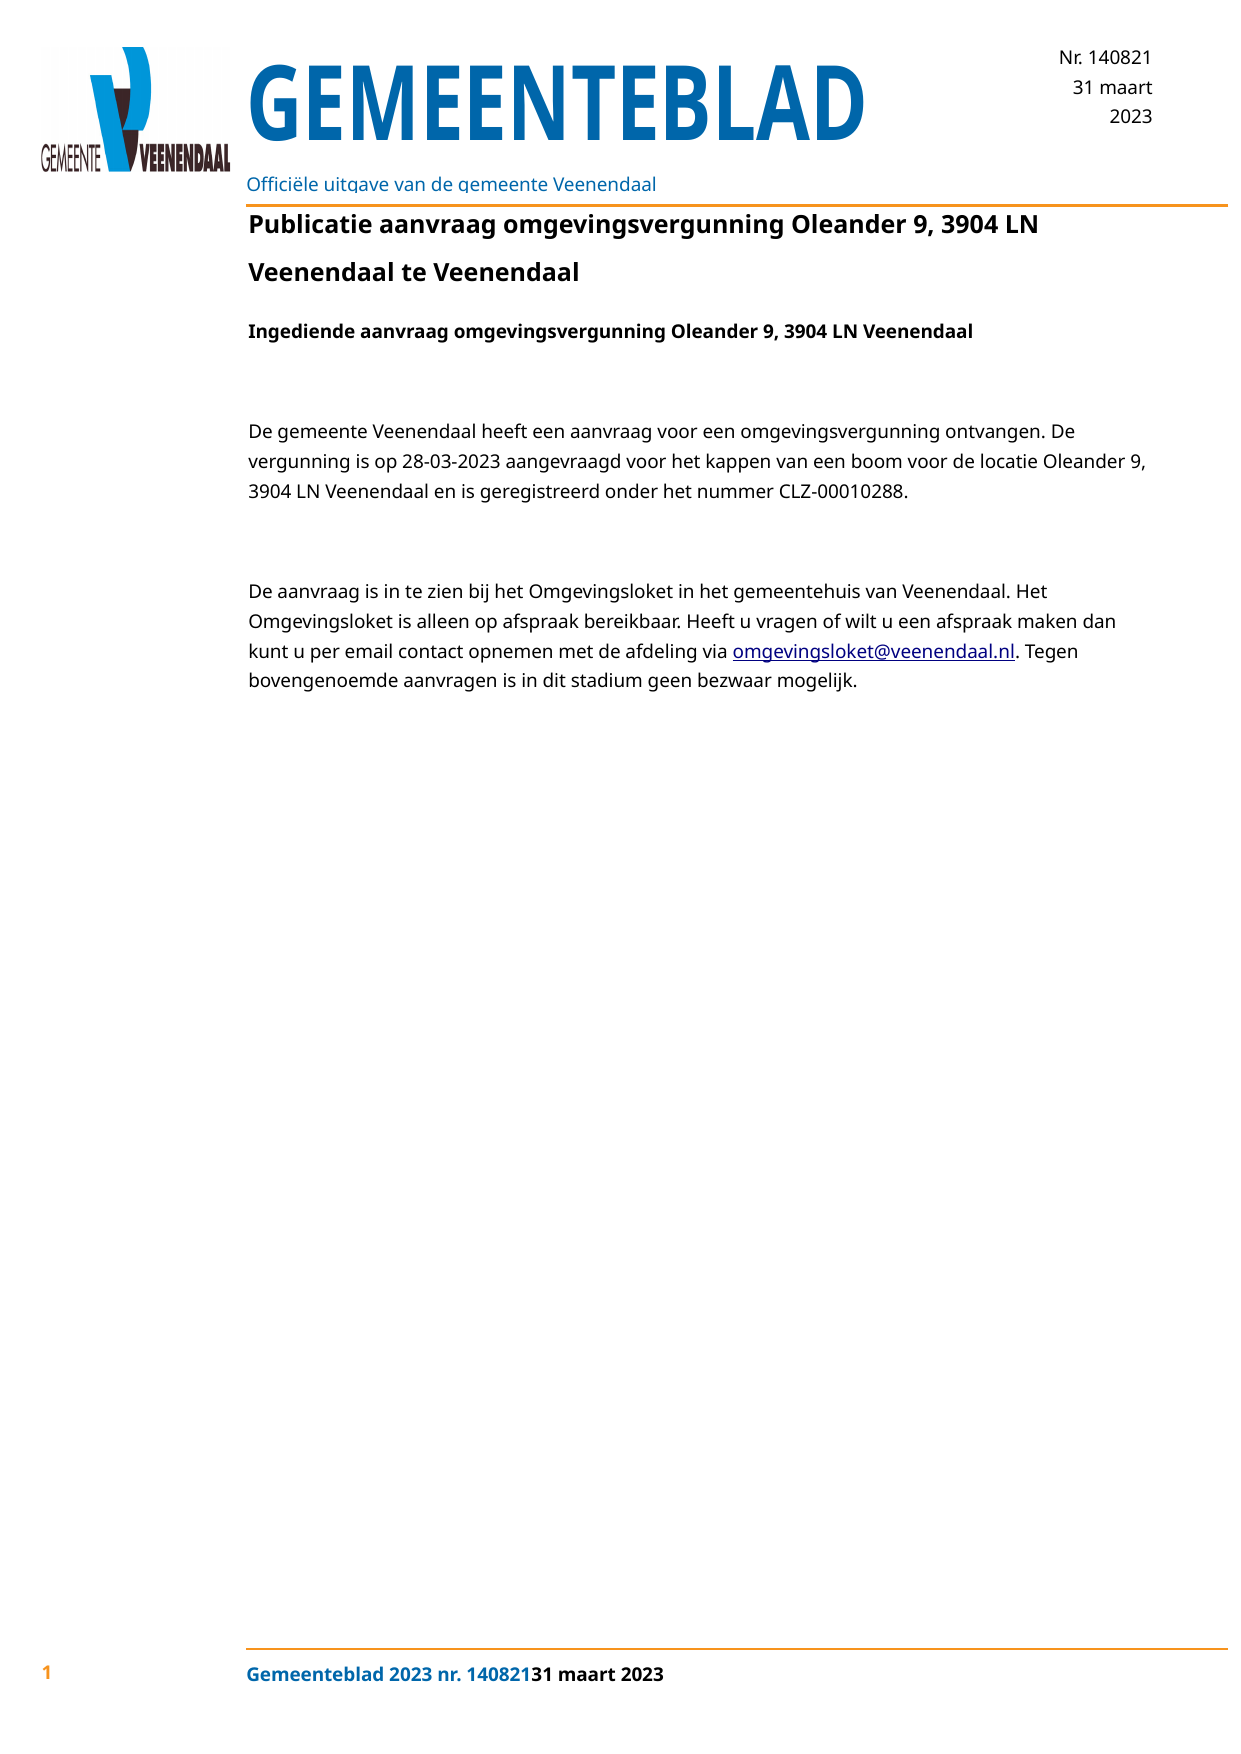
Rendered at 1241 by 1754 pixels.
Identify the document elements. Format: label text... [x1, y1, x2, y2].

picture [41, 47, 130, 172]
picture [123, 47, 231, 172]
text De aanvraag is in te zien bij het Omgevingsloket in het gemeentehuis van Veenendaal. Het Omgevingsloket is alleen op afspraak bereikbaar. Heeft u vragen of wilt u een afspraak maken dan kunt u per email contact opnemen met de afdeling via omgevingsloket@veenendaal.nl. Tegen bovengenoemde aanvragen is in dit stadium geen bezwaar mogelijk. [248, 579, 1152, 693]
text Ingediende aanvraag omgevingsvergunning Oleander 9, 3904 LN Veenendaal [248, 318, 1152, 344]
text Publicatie aanvraag omgevingsvergunning Oleander 9, 3904 LN Veenendaal te Veenendaal [248, 207, 1152, 288]
text De gemeente Veenendaal heeft een aanvraag voor een omgevingsvergunning ontvangen. De vergunning is op 28-03-2023 aangevraagd voor het kappen van een boom voor de locatie Oleander 9, 3904 LN Veenendaal en is geregistreerd onder het nummer CLZ-00010288. [248, 419, 1152, 504]
